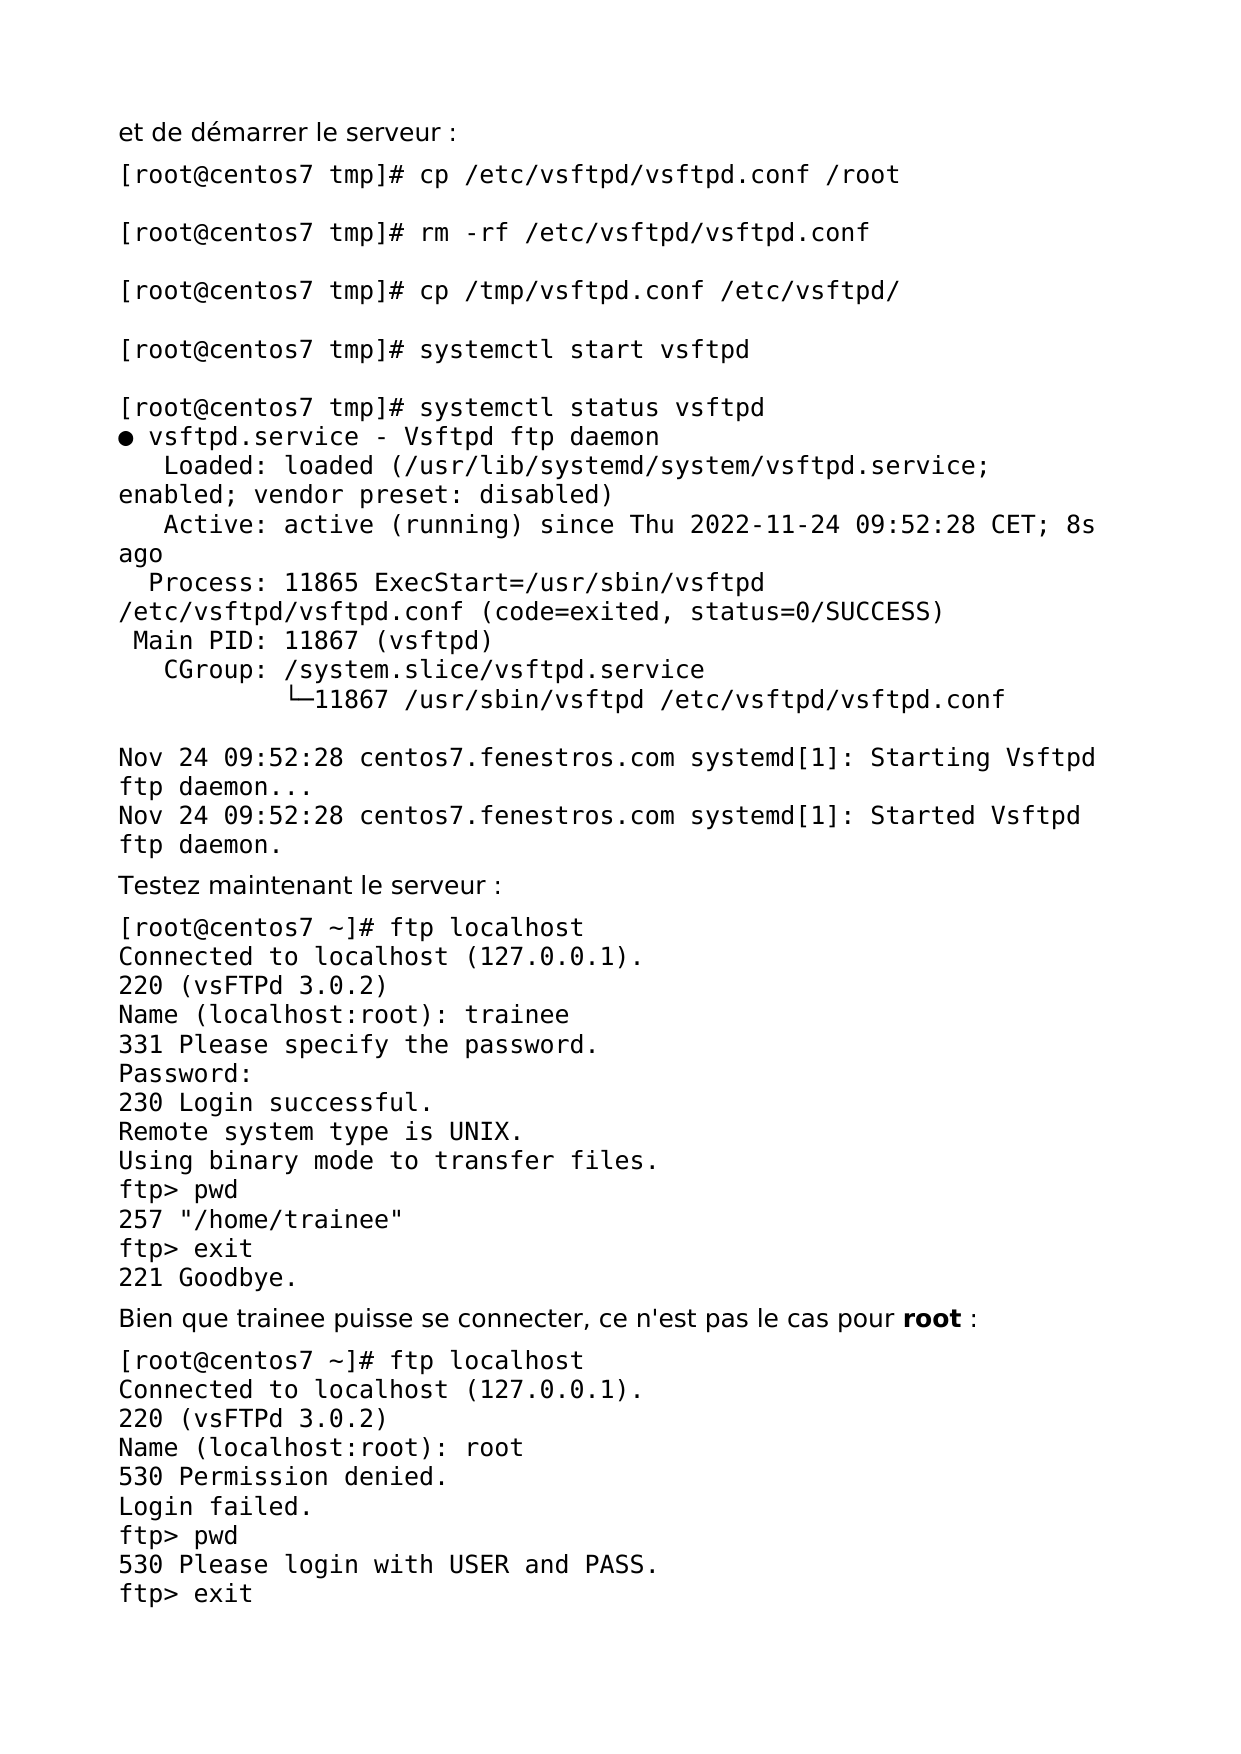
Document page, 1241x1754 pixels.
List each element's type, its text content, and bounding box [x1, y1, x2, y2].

text Bien que trainee puisse se connecter, ce n'est pas le cas pour root : [118, 1304, 1122, 1333]
text [root@centos7 tmp]# cp /etc/vsftpd/vsftpd.conf /root [root@centos7 tmp]# rm -rf /etc/vsftpd/vsftpd.conf [root@centos7 tmp]# cp /tmp/vsftpd.conf /etc/vsftpd/ [root@centos7 tmp]# systemctl start vsftpd [root@centos7 tmp]# systemctl status vsftpd ● vsftpd.service - Vsftpd ftp daemon Loaded: loaded (/usr/lib/systemd/system/vsftpd.service; enabled; vendor preset: disabled) Active: active (running) since Thu 2022-11-24 09:52:28 CET; 8s ago Process: 11865 ExecStart=/usr/sbin/vsftpd /etc/vsftpd/vsftpd.conf (code=exited, status=0/SUCCESS) Main PID: 11867 (vsftpd) CGroup: /system.slice/vsftpd.service └─11867 /usr/sbin/vsftpd /etc/vsftpd/vsftpd.conf Nov 24 09:52:28 centos7.fenestros.com systemd[1]: Starting Vsftpd ftp daemon... Nov 24 09:52:28 centos7.fenestros.com systemd[1]: Started Vsftpd ftp daemon. [118, 160, 1122, 860]
text [root@centos7 ~]# ftp localhost Connected to localhost (127.0.0.1). 220 (vsFTPd 3.0.2) Name (localhost:root): root 530 Permission denied. Login failed. ftp> pwd 530 Please login with USER and PASS. ftp> exit [118, 1346, 1122, 1608]
text [root@centos7 ~]# ftp localhost Connected to localhost (127.0.0.1). 220 (vsFTPd 3.0.2) Name (localhost:root): trainee 331 Please specify the password. Password: 230 Login successful. Remote system type is UNIX. Using binary mode to transfer files. ftp> pwd 257 "/home/trainee" ftp> exit 221 Goodbye. [118, 913, 1122, 1292]
text Testez maintenant le serveur : [118, 872, 1122, 901]
text et de démarrer le serveur : [118, 118, 1122, 147]
